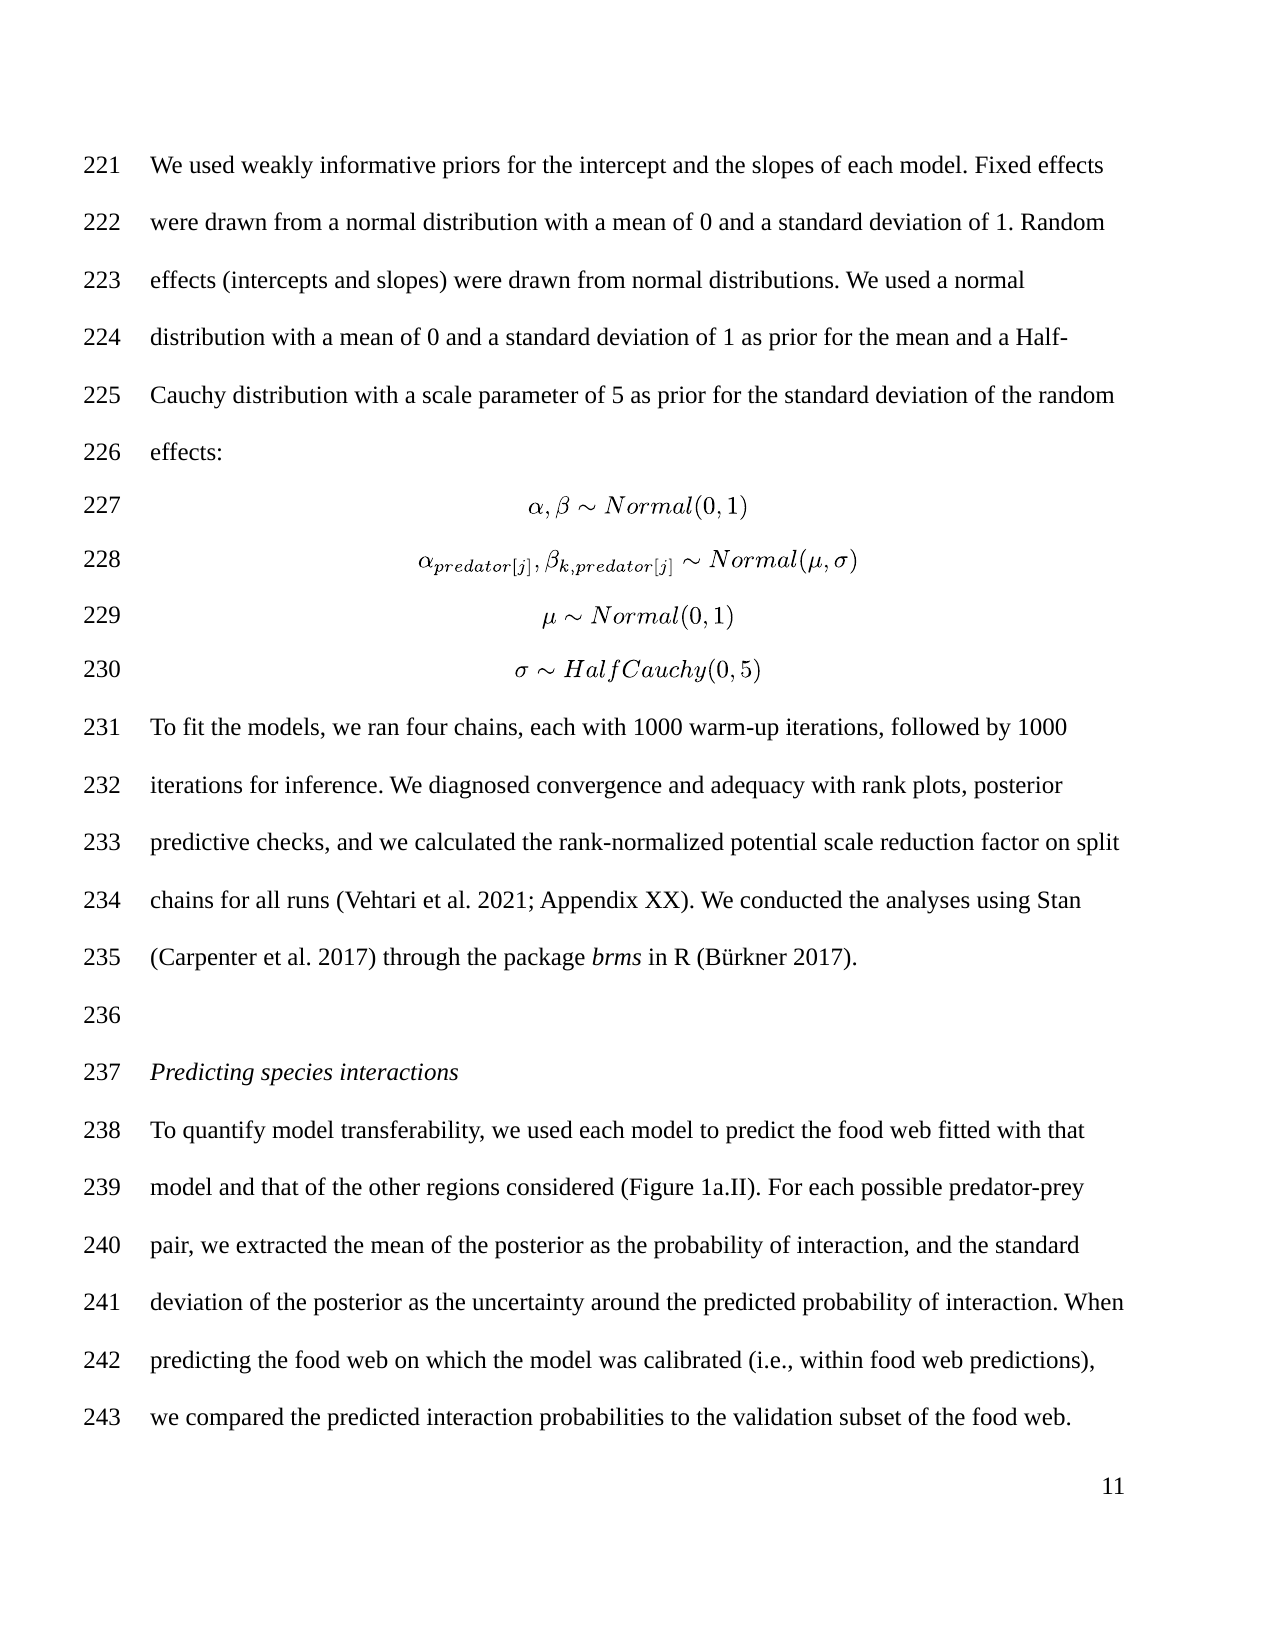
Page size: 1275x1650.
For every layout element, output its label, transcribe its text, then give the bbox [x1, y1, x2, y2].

text We used weakly informative priors for the intercept and the slopes of each model. Fixed effects were drawn from a normal distribution with a mean of 0 and a standard deviation of 1. Random effects (intercepts and slopes) were drawn from normal distributions. We used a normal distribution with a mean of 0 and a standard deviation of 1 as prior for the mean and a Half-Cauchy distribution with a scale parameter of 5 as prior for the standard deviation of the random effects: [150, 150, 1125, 466]
text To quantify model transferability, we used each model to predict the food web fitted with that model and that of the other regions considered (Figure 1a.II). For each possible predator-prey pair, we extracted the mean of the posterior as the probability of interaction, and the standard deviation of the posterior as the uncertainty around the predicted probability of interaction. When predicting the food web on which the model was calibrated (i.e., within food web predictions), we compared the predicted interaction probabilities to the validation subset of the food web. [150, 1115, 1125, 1431]
text To fit the models, we ran four chains, each with 1000 warm-up iterations, followed by 1000 iterations for inference. We diagnosed convergence and adequacy with rank plots, posterior predictive checks, and we calculated the rank-normalized potential scale reduction factor on split chains for all runs (Vehtari et al. 2021; Appendix XX). We conducted the analyses using Stan (Carpenter et al. 2017) through the package brms in R (Bürkner 2017). [150, 712, 1125, 971]
text Predicting species interactions [150, 1057, 1125, 1086]
